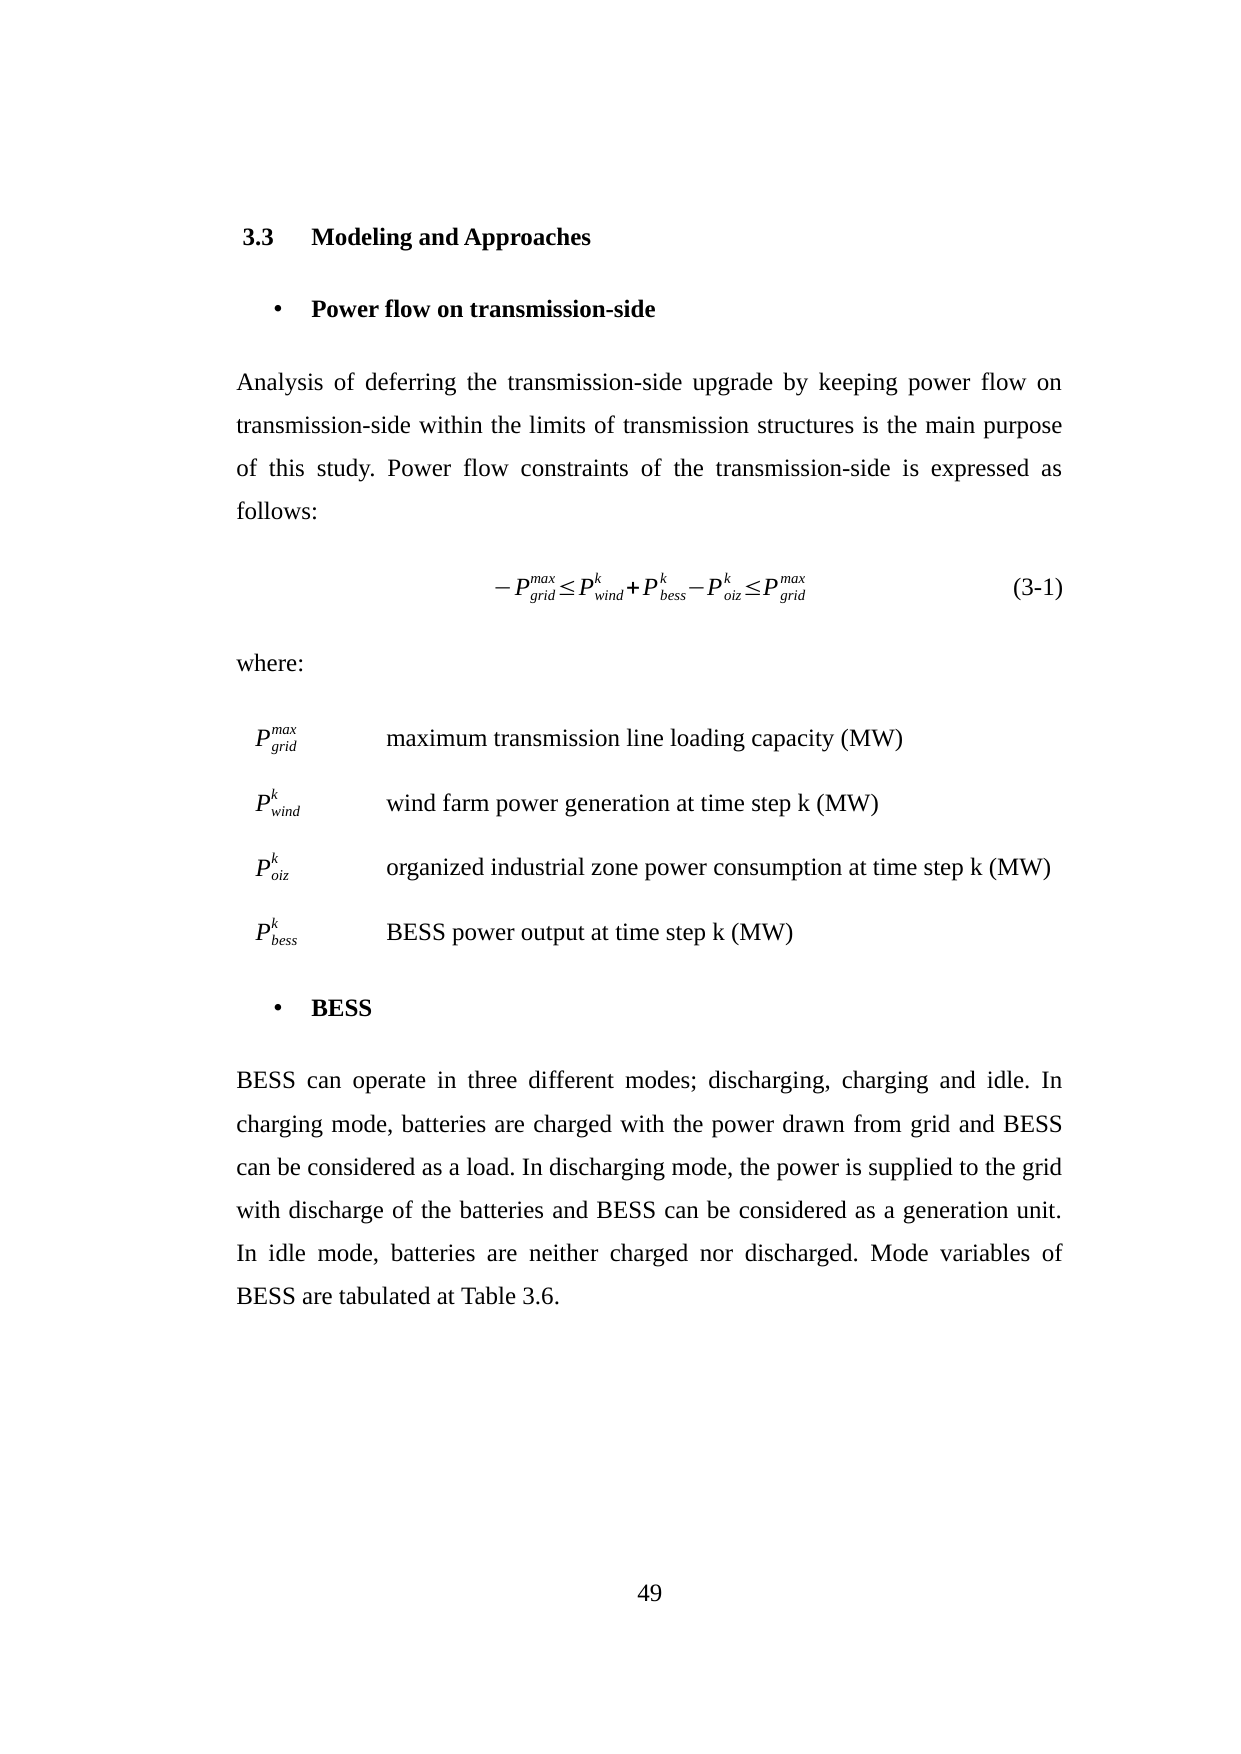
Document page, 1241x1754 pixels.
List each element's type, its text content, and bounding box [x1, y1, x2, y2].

text wind farm power generation at time step k (MW) [236, 785, 1063, 820]
subtitle Modeling and Approaches [236, 222, 1063, 250]
text organized industrial zone power consumption at time step k (MW) [236, 849, 1063, 884]
list BESS [273, 993, 1063, 1022]
text (3-1) [236, 569, 1063, 604]
text Analysis of deferring the transmission-side upgrade by keeping power flow on transmission-side within the limits of transmission structures is the main purpose of this study. Power flow constraints of the transmission-side is expressed as follows: [236, 367, 1063, 525]
text maximum transmission line loading capacity (MW) [236, 721, 1063, 756]
text BESS power output at time step k (MW) [236, 914, 1063, 949]
text BESS can operate in three different modes; discharging, charging and idle. In charging mode, batteries are charged with the power drawn from grid and BESS can be considered as a load. In discharging mode, the power is supplied to the grid with discharge of the batteries and BESS can be considered as a generation unit. In idle mode, batteries are neither charged nor discharged. Mode variables of BESS are tabulated at Table 3.6. [236, 1066, 1063, 1310]
text where: [236, 648, 1063, 677]
list Power flow on transmission-side [273, 294, 1063, 323]
